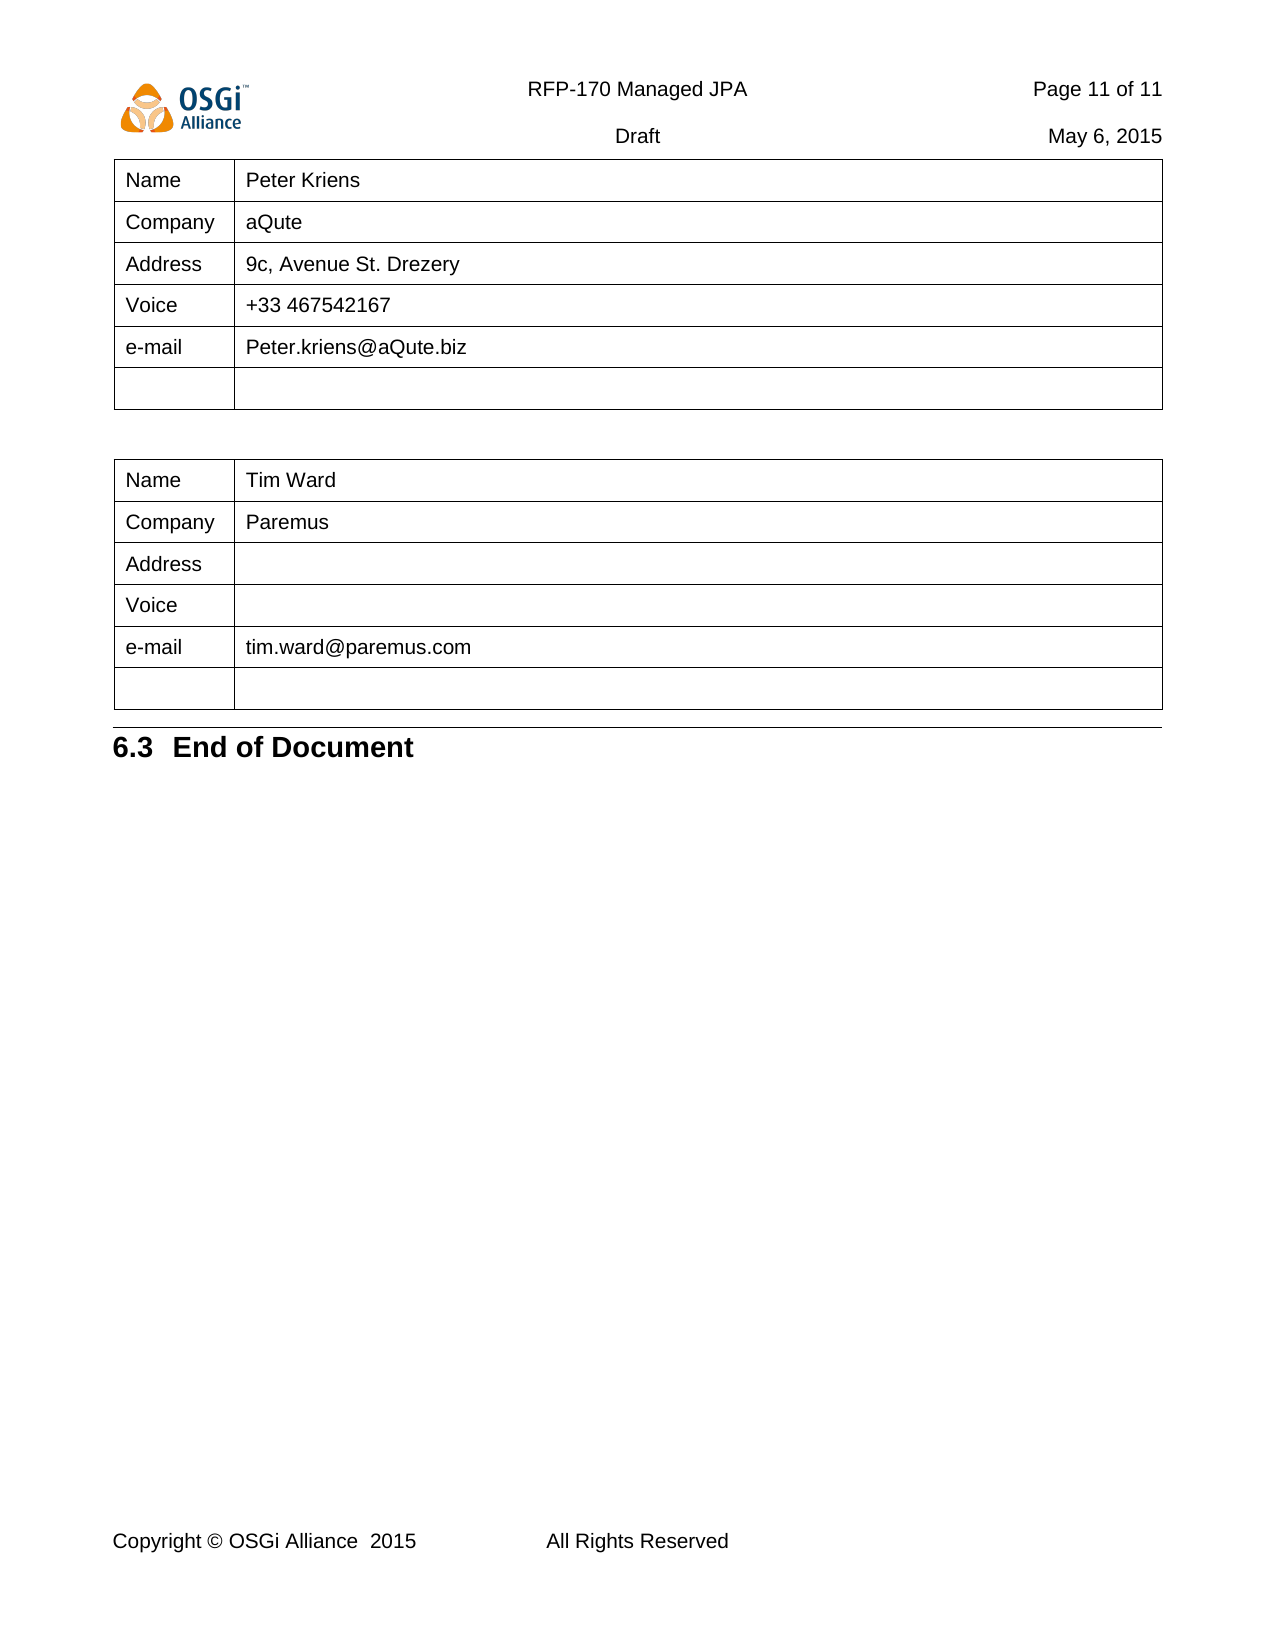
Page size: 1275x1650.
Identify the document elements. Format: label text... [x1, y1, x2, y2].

picture [113, 76, 257, 140]
table_cell [235, 585, 1162, 626]
table_cell +33 467542167 [235, 285, 1162, 326]
table_header Name [115, 160, 234, 201]
table_cell aQute [235, 202, 1162, 242]
subtitle End of Document [112, 728, 1162, 763]
table_cell Company [115, 502, 234, 542]
table_cell Voice [115, 285, 234, 326]
table_cell Address [115, 543, 234, 584]
table_cell [115, 368, 234, 409]
table_cell [235, 543, 1162, 584]
table_cell [235, 668, 1162, 709]
table_cell [235, 368, 1162, 409]
table_header Peter Kriens [235, 160, 1162, 201]
table_cell Address [115, 243, 234, 284]
table_cell Paremus [235, 502, 1162, 542]
table_cell Peter.kriens@aQute.biz [235, 327, 1162, 367]
table_cell Voice [115, 585, 234, 626]
table_cell Company [115, 202, 234, 242]
table_header Name [115, 460, 234, 501]
table_cell e-mail [115, 327, 234, 367]
table_cell [115, 668, 234, 709]
table_cell e-mail [115, 627, 234, 667]
table_cell 9c, Avenue St. Drezery [235, 243, 1162, 284]
table_cell tim.ward@paremus.com [235, 627, 1162, 667]
table_header Tim Ward [235, 460, 1162, 501]
